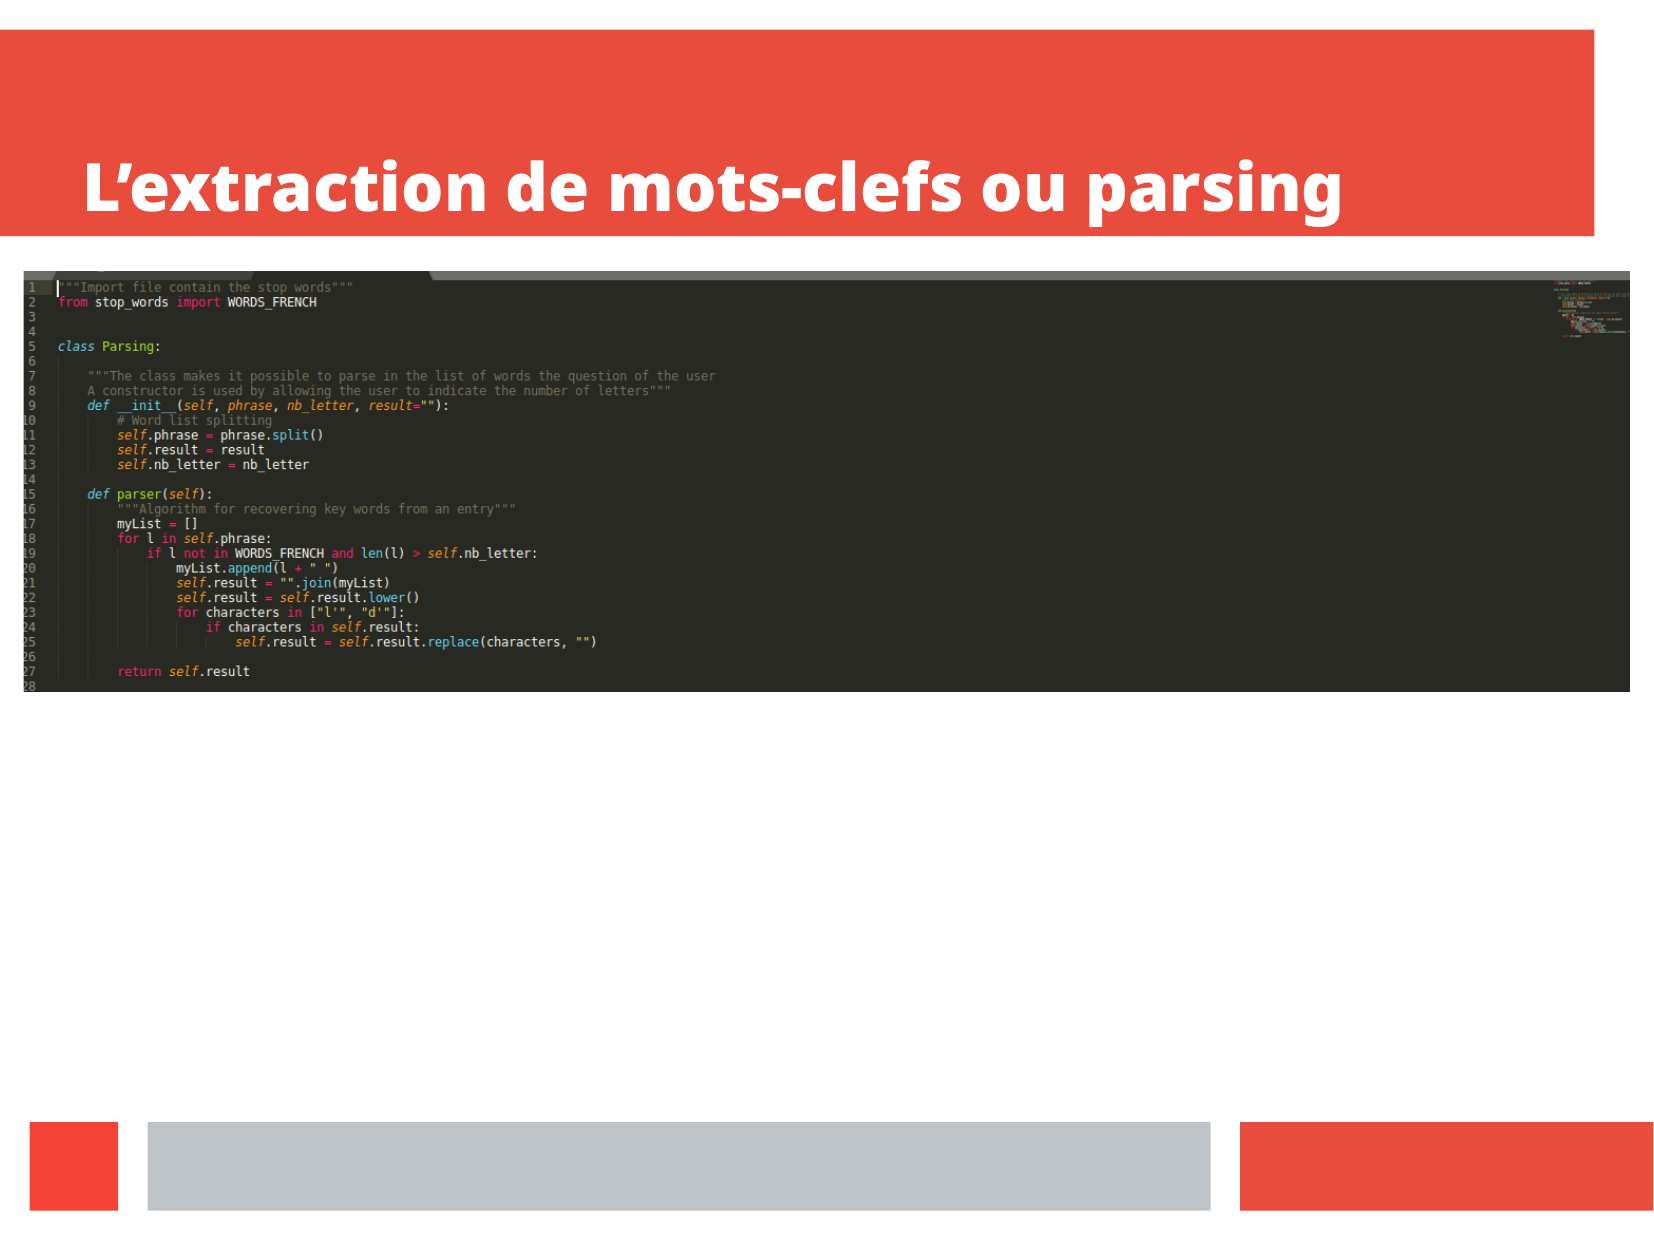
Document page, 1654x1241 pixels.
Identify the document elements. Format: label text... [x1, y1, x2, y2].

title L’extraction de mots-clefs ou parsing [82, 152, 1571, 231]
picture [23, 271, 1630, 692]
